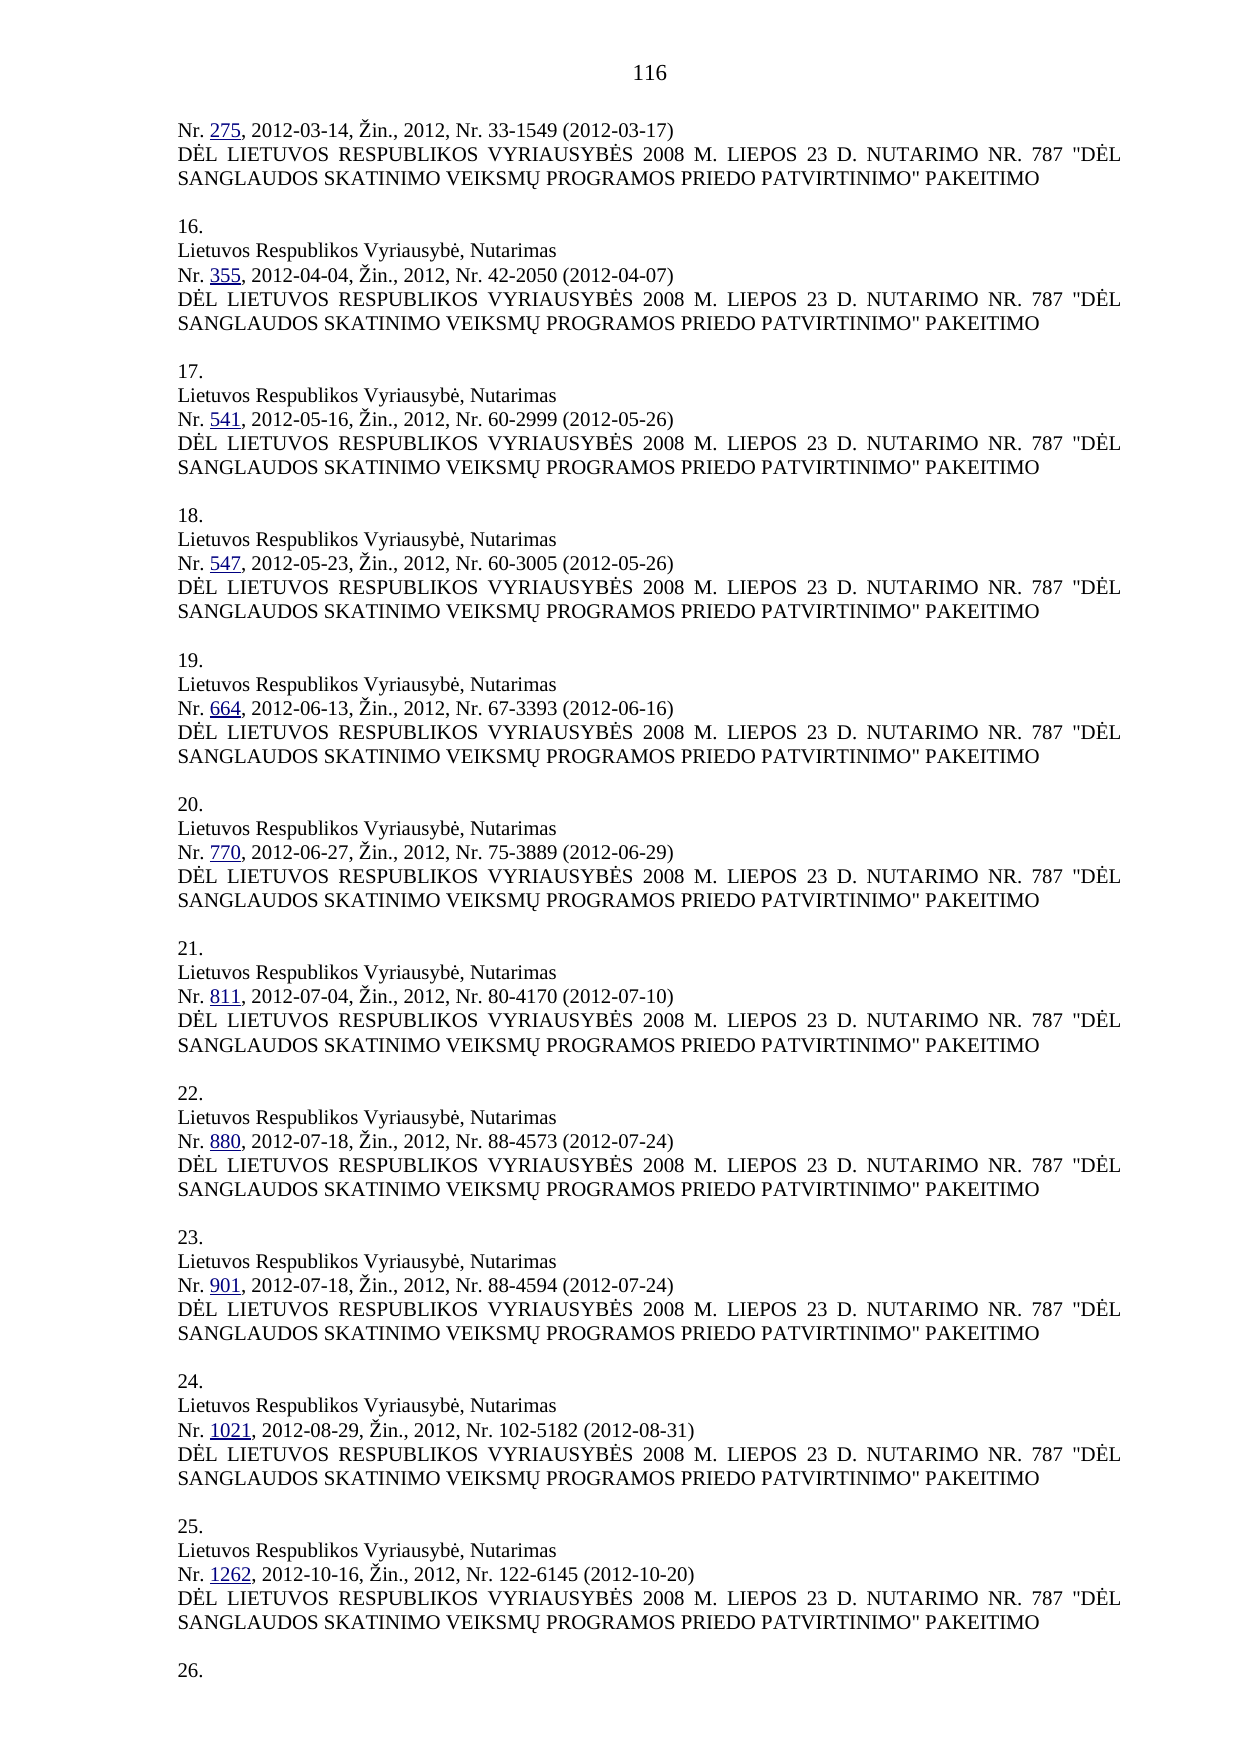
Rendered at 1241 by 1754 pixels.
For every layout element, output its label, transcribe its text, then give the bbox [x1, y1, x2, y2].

text Nr. 547, 2012-05-23, Žin., 2012, Nr. 60-3005 (2012-05-26) [177, 551, 1122, 575]
text Lietuvos Respublikos Vyriausybė, Nutarimas [177, 527, 1122, 551]
text 23. [177, 1225, 1122, 1249]
text Lietuvos Respublikos Vyriausybė, Nutarimas [177, 1393, 1122, 1417]
text Nr. 770, 2012-06-27, Žin., 2012, Nr. 75-3889 (2012-06-29) [177, 840, 1122, 864]
text 24. [177, 1369, 1122, 1393]
text DĖL LIETUVOS RESPUBLIKOS VYRIAUSYBĖS 2008 M. LIEPOS 23 D. NUTARIMO NR. 787 "DĖL SANGLAUDOS SKATINIMO VEIKSMŲ PROGRAMOS PRIEDO PATVIRTINIMO" PAKEITIMO [177, 720, 1122, 768]
text Lietuvos Respublikos Vyriausybė, Nutarimas [177, 1105, 1122, 1129]
text Nr. 541, 2012-05-16, Žin., 2012, Nr. 60-2999 (2012-05-26) [177, 407, 1122, 431]
text DĖL LIETUVOS RESPUBLIKOS VYRIAUSYBĖS 2008 M. LIEPOS 23 D. NUTARIMO NR. 787 "DĖL SANGLAUDOS SKATINIMO VEIKSMŲ PROGRAMOS PRIEDO PATVIRTINIMO" PAKEITIMO [177, 1586, 1122, 1634]
text Lietuvos Respublikos Vyriausybė, Nutarimas [177, 816, 1122, 840]
text DĖL LIETUVOS RESPUBLIKOS VYRIAUSYBĖS 2008 M. LIEPOS 23 D. NUTARIMO NR. 787 "DĖL SANGLAUDOS SKATINIMO VEIKSMŲ PROGRAMOS PRIEDO PATVIRTINIMO" PAKEITIMO [177, 1153, 1122, 1201]
text 18. [177, 503, 1122, 527]
text Lietuvos Respublikos Vyriausybė, Nutarimas [177, 383, 1122, 407]
text Nr. 275, 2012-03-14, Žin., 2012, Nr. 33-1549 (2012-03-17) [177, 118, 1122, 142]
text Nr. 811, 2012-07-04, Žin., 2012, Nr. 80-4170 (2012-07-10) [177, 984, 1122, 1008]
text 20. [177, 792, 1122, 816]
text 26. [177, 1658, 1122, 1682]
text DĖL LIETUVOS RESPUBLIKOS VYRIAUSYBĖS 2008 M. LIEPOS 23 D. NUTARIMO NR. 787 "DĖL SANGLAUDOS SKATINIMO VEIKSMŲ PROGRAMOS PRIEDO PATVIRTINIMO" PAKEITIMO [177, 431, 1122, 479]
text 21. [177, 936, 1122, 960]
text 19. [177, 647, 1122, 672]
text DĖL LIETUVOS RESPUBLIKOS VYRIAUSYBĖS 2008 M. LIEPOS 23 D. NUTARIMO NR. 787 "DĖL SANGLAUDOS SKATINIMO VEIKSMŲ PROGRAMOS PRIEDO PATVIRTINIMO" PAKEITIMO [177, 575, 1122, 623]
text Nr. 1262, 2012-10-16, Žin., 2012, Nr. 122-6145 (2012-10-20) [177, 1562, 1122, 1586]
text DĖL LIETUVOS RESPUBLIKOS VYRIAUSYBĖS 2008 M. LIEPOS 23 D. NUTARIMO NR. 787 "DĖL SANGLAUDOS SKATINIMO VEIKSMŲ PROGRAMOS PRIEDO PATVIRTINIMO" PAKEITIMO [177, 1008, 1122, 1057]
text Lietuvos Respublikos Vyriausybė, Nutarimas [177, 1249, 1122, 1273]
text Nr. 1021, 2012-08-29, Žin., 2012, Nr. 102-5182 (2012-08-31) [177, 1417, 1122, 1442]
text 22. [177, 1081, 1122, 1105]
text DĖL LIETUVOS RESPUBLIKOS VYRIAUSYBĖS 2008 M. LIEPOS 23 D. NUTARIMO NR. 787 "DĖL SANGLAUDOS SKATINIMO VEIKSMŲ PROGRAMOS PRIEDO PATVIRTINIMO" PAKEITIMO [177, 864, 1122, 912]
text DĖL LIETUVOS RESPUBLIKOS VYRIAUSYBĖS 2008 M. LIEPOS 23 D. NUTARIMO NR. 787 "DĖL SANGLAUDOS SKATINIMO VEIKSMŲ PROGRAMOS PRIEDO PATVIRTINIMO" PAKEITIMO [177, 287, 1122, 335]
text Lietuvos Respublikos Vyriausybė, Nutarimas [177, 1538, 1122, 1562]
text Nr. 880, 2012-07-18, Žin., 2012, Nr. 88-4573 (2012-07-24) [177, 1129, 1122, 1153]
text DĖL LIETUVOS RESPUBLIKOS VYRIAUSYBĖS 2008 M. LIEPOS 23 D. NUTARIMO NR. 787 "DĖL SANGLAUDOS SKATINIMO VEIKSMŲ PROGRAMOS PRIEDO PATVIRTINIMO" PAKEITIMO [177, 142, 1122, 190]
text 17. [177, 359, 1122, 383]
text Nr. 664, 2012-06-13, Žin., 2012, Nr. 67-3393 (2012-06-16) [177, 696, 1122, 720]
text Lietuvos Respublikos Vyriausybė, Nutarimas [177, 672, 1122, 696]
text Nr. 901, 2012-07-18, Žin., 2012, Nr. 88-4594 (2012-07-24) [177, 1273, 1122, 1297]
text 16. [177, 214, 1122, 238]
text DĖL LIETUVOS RESPUBLIKOS VYRIAUSYBĖS 2008 M. LIEPOS 23 D. NUTARIMO NR. 787 "DĖL SANGLAUDOS SKATINIMO VEIKSMŲ PROGRAMOS PRIEDO PATVIRTINIMO" PAKEITIMO [177, 1442, 1122, 1490]
text 25. [177, 1514, 1122, 1538]
text Lietuvos Respublikos Vyriausybė, Nutarimas [177, 238, 1122, 262]
text Lietuvos Respublikos Vyriausybė, Nutarimas [177, 960, 1122, 984]
text Nr. 355, 2012-04-04, Žin., 2012, Nr. 42-2050 (2012-04-07) [177, 262, 1122, 287]
text DĖL LIETUVOS RESPUBLIKOS VYRIAUSYBĖS 2008 M. LIEPOS 23 D. NUTARIMO NR. 787 "DĖL SANGLAUDOS SKATINIMO VEIKSMŲ PROGRAMOS PRIEDO PATVIRTINIMO" PAKEITIMO [177, 1297, 1122, 1345]
